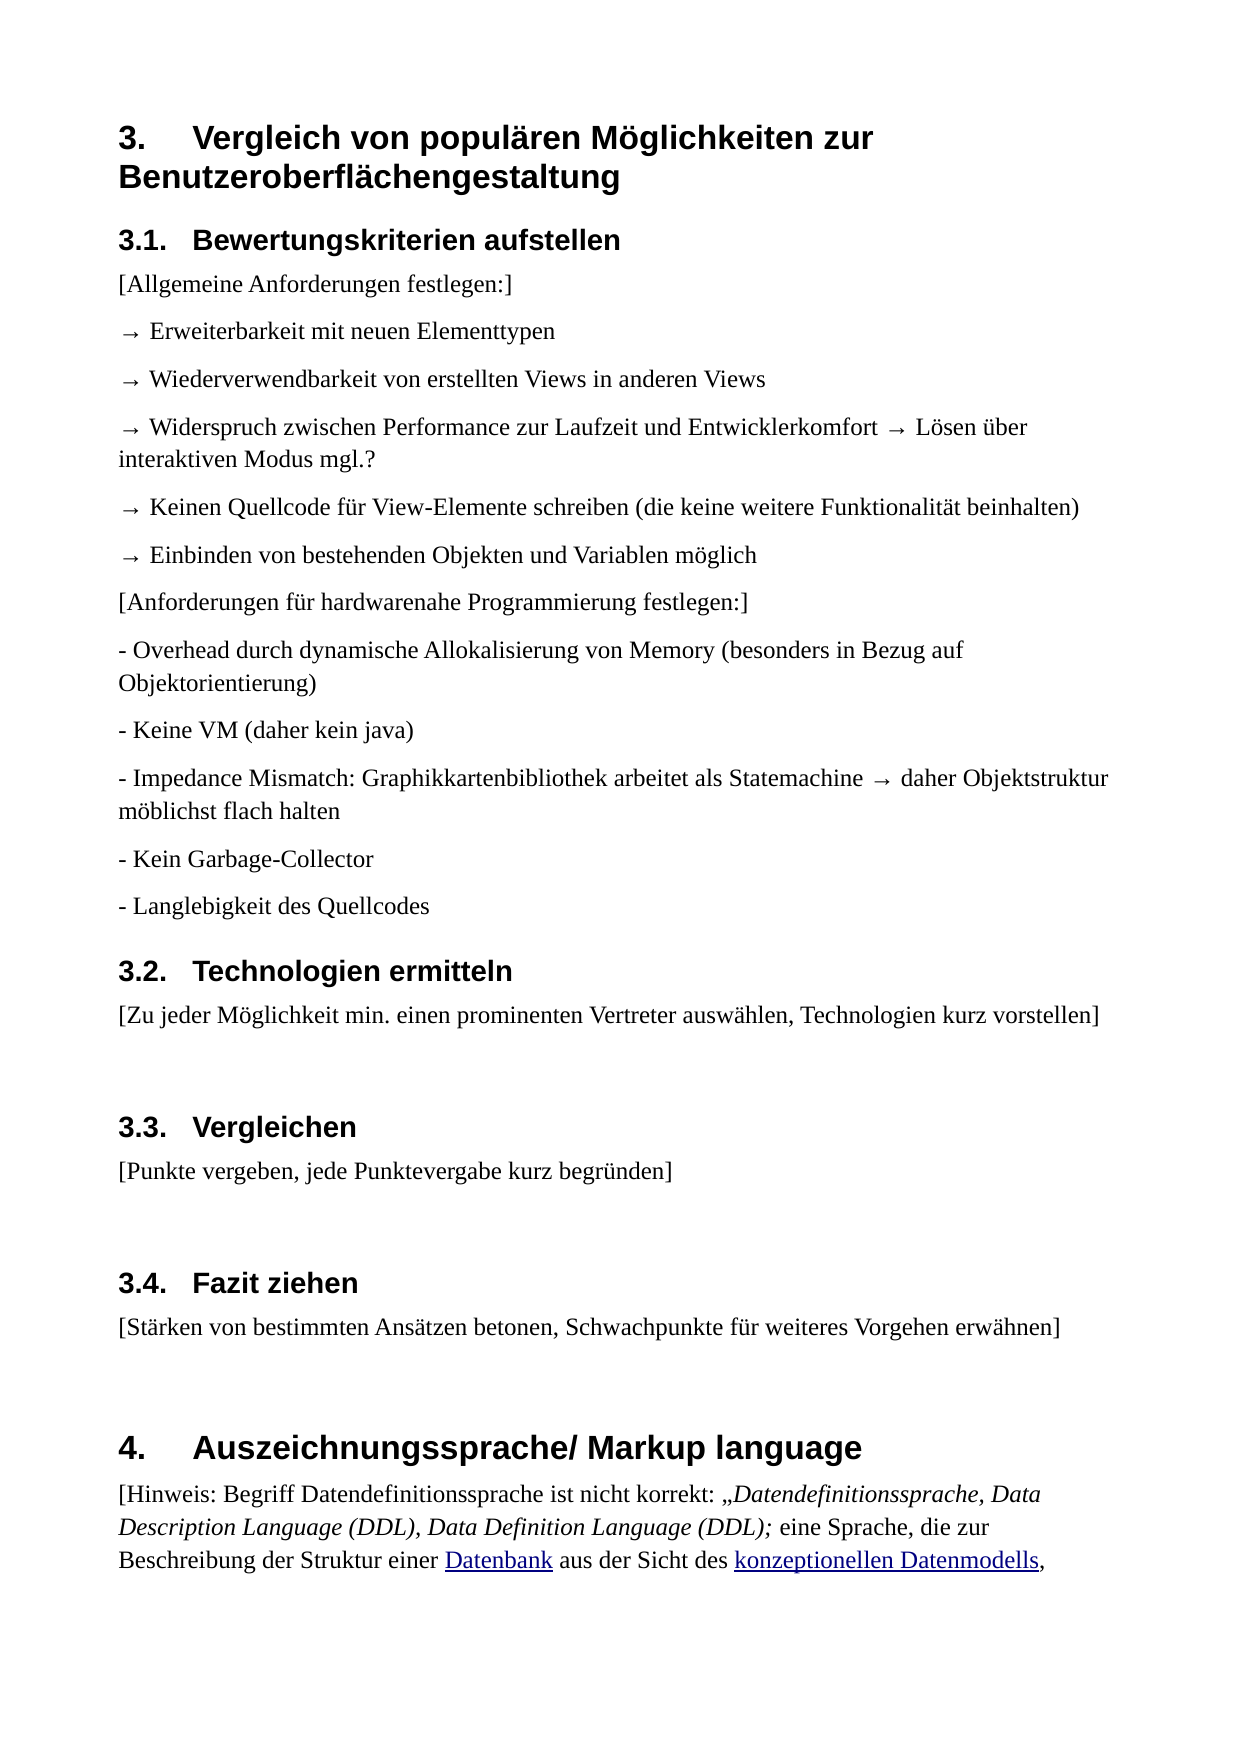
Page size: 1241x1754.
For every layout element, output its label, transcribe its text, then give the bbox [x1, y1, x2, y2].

subtitle Vergleich von populären Möglichkeiten zur Benutzeroberflächengestaltung [118, 118, 1122, 195]
text - Overhead durch dynamische Allokalisierung von Memory (besonders in Bezug auf Objektorientierung) [118, 635, 1122, 697]
text → Erweiterbarkeit mit neuen Elementtypen [118, 316, 1122, 345]
subtitle Fazit ziehen [118, 1266, 1122, 1299]
text → Widerspruch zwischen Performance zur Laufzeit und Entwicklerkomfort → Lösen über interaktiven Modus mgl.? [118, 412, 1122, 473]
text - Langlebigkeit des Quellcodes [118, 891, 1122, 920]
text → Wiederverwendbarkeit von erstellten Views in anderen Views [118, 364, 1122, 393]
text [Zu jeder Möglichkeit min. einen prominenten Vertreter auswählen, Technologien kurz vorstellen] [118, 1000, 1122, 1029]
subtitle Auszeichnungssprache/ Markup language [118, 1428, 1122, 1467]
subtitle Bewertungskriterien aufstellen [118, 222, 1122, 256]
text [Anforderungen für hardwarenahe Programmierung festlegen:] [118, 587, 1122, 616]
text - Impedance Mismatch: Graphikkartenbibliothek arbeitet als Statemachine → daher Objektstruktur möblichst flach halten [118, 763, 1122, 825]
text [Stärken von bestimmten Ansätzen betonen, Schwachpunkte für weiteres Vorgehen erwähnen] [118, 1312, 1122, 1341]
text [Punkte vergeben, jede Punktevergabe kurz begründen] [118, 1156, 1122, 1185]
text - Keine VM (daher kein java) [118, 716, 1122, 744]
text - Kein Garbage-Collector [118, 844, 1122, 873]
text [Allgemeine Anforderungen festlegen:] [118, 269, 1122, 297]
text → Keinen Quellcode für View-Elemente schreiben (die keine weitere Funktionalität beinhalten) [118, 492, 1122, 521]
text → Einbinden von bestehenden Objekten und Variablen möglich [118, 540, 1122, 568]
subtitle Vergleichen [118, 1110, 1122, 1143]
text [Hinweis: Begriff Datendefinitionssprache ist nicht korrekt: „Datendefinitionssprache, Data Description Language (DDL), Data Definition Language (DDL); eine Sprache, die zur Beschreibung der Struktur einer Datenbank aus der Sicht des konzeptionellen Datenmodells, [118, 1479, 1122, 1574]
subtitle Technologien ermitteln [118, 954, 1122, 987]
